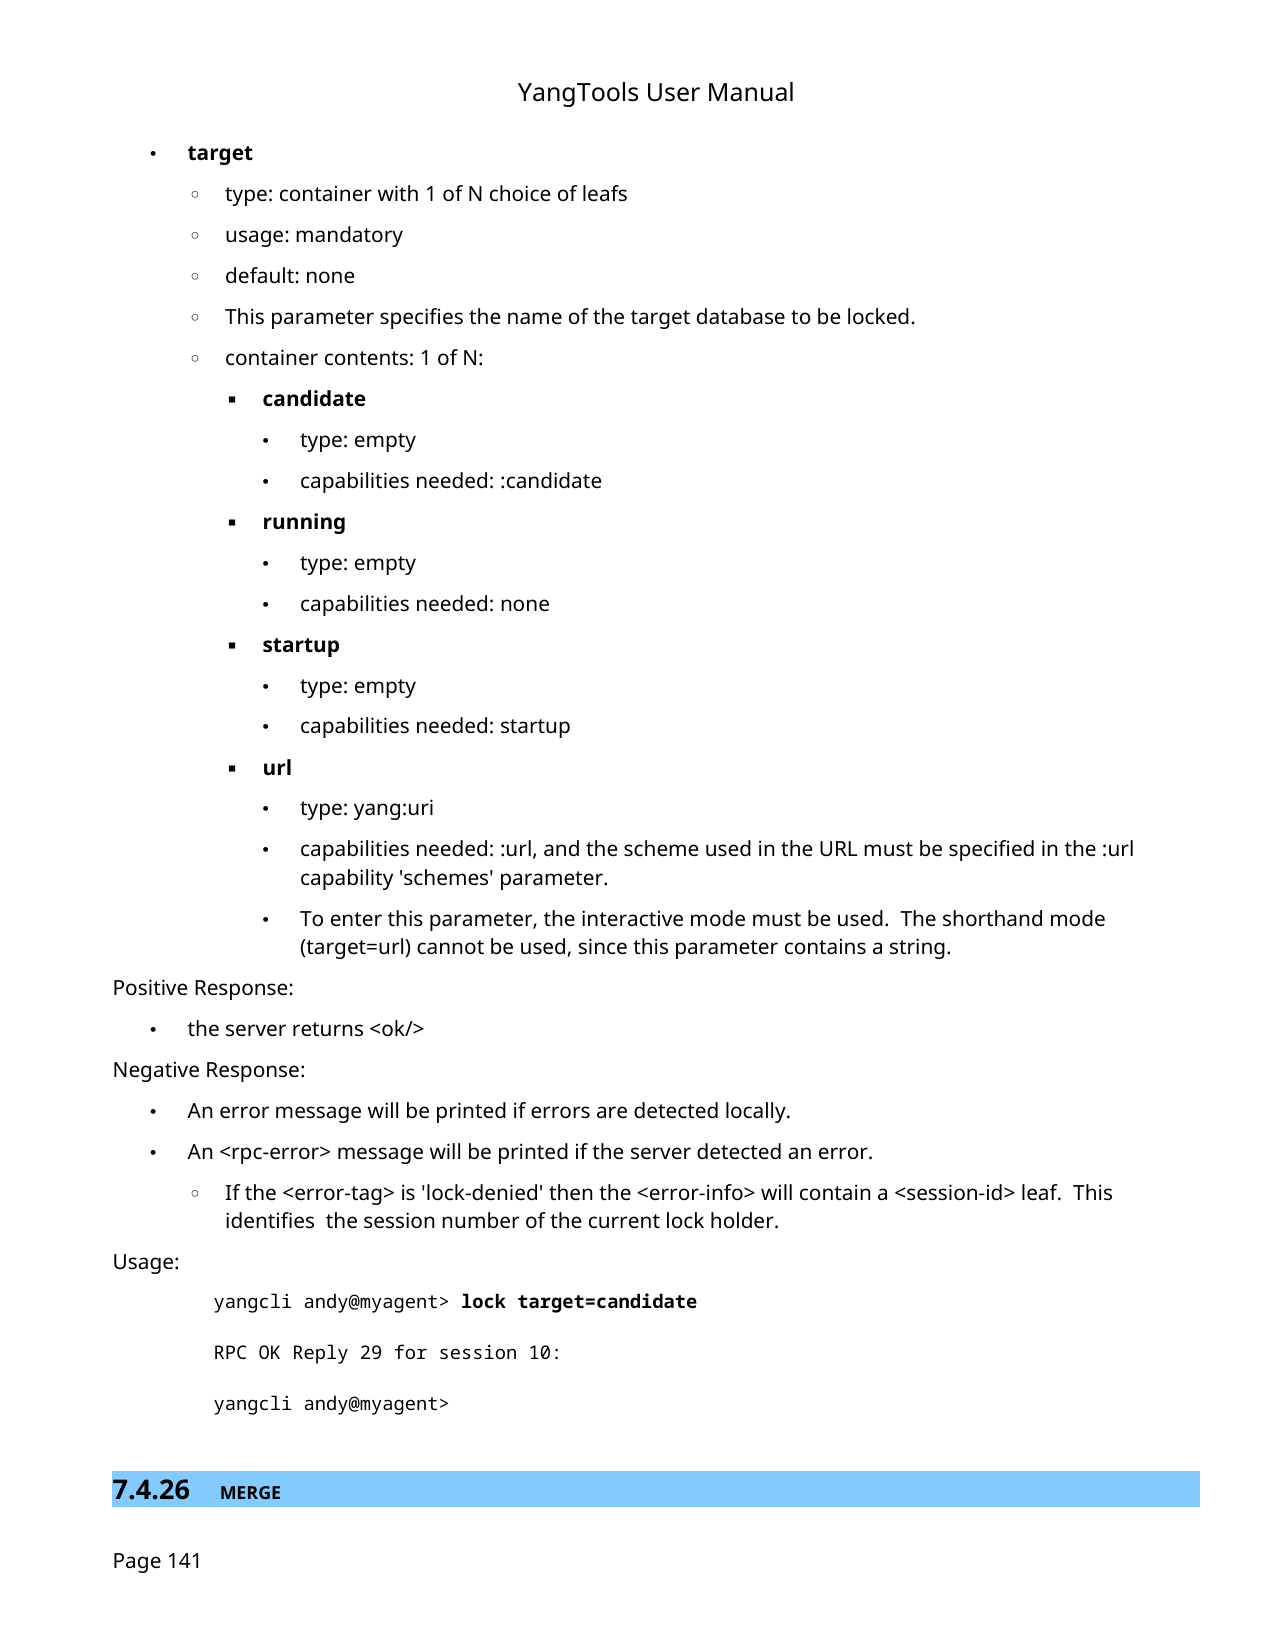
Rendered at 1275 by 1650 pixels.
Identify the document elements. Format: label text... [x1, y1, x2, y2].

list capabilities needed: startup [262, 712, 1200, 740]
list startup [225, 630, 1200, 658]
list type: empty [262, 425, 1200, 453]
list To enter this parameter, the interactive mode must be used. The shorthand mode (target=url) cannot be used, since this parameter contains a string. [262, 904, 1200, 961]
list An <rpc-error> message will be printed if the server detected an error. [150, 1137, 1200, 1165]
list url [225, 753, 1200, 781]
list usage: mandatory [187, 220, 1200, 249]
list This parameter specifies the name of the target database to be locked. [187, 302, 1200, 331]
list container contents: 1 of N: [187, 343, 1200, 372]
list type: yang:uri [262, 793, 1200, 822]
list type: empty [262, 671, 1200, 699]
text Negative Response: [112, 1055, 1200, 1083]
list default: none [187, 261, 1200, 290]
text Usage: [112, 1247, 1200, 1276]
text Positive Response: [112, 973, 1200, 1002]
list An error message will be printed if errors are detected locally. [150, 1096, 1200, 1124]
list the server returns <ok/> [150, 1014, 1200, 1043]
list If the <error-tag> is 'lock-denied' then the <error-info> will contain a <session-id> leaf. This identifies the session number of the current lock holder. [187, 1178, 1200, 1235]
list candidate [225, 384, 1200, 413]
list type: empty [262, 548, 1200, 576]
list capabilities needed: :url, and the scheme used in the URL must be specified in the :url capability 'schemes' parameter. [262, 834, 1200, 891]
list running [225, 507, 1200, 535]
subtitle merge [112, 1471, 1200, 1507]
text yangcli andy@myagent> lock target=candidate RPC OK Reply 29 for session 10: yangcli andy@myagent> [139, 1288, 1200, 1441]
list target [150, 138, 1200, 167]
list capabilities needed: none [262, 589, 1200, 617]
list capabilities needed: :candidate [262, 466, 1200, 494]
list type: container with 1 of N choice of leafs [187, 179, 1200, 208]
